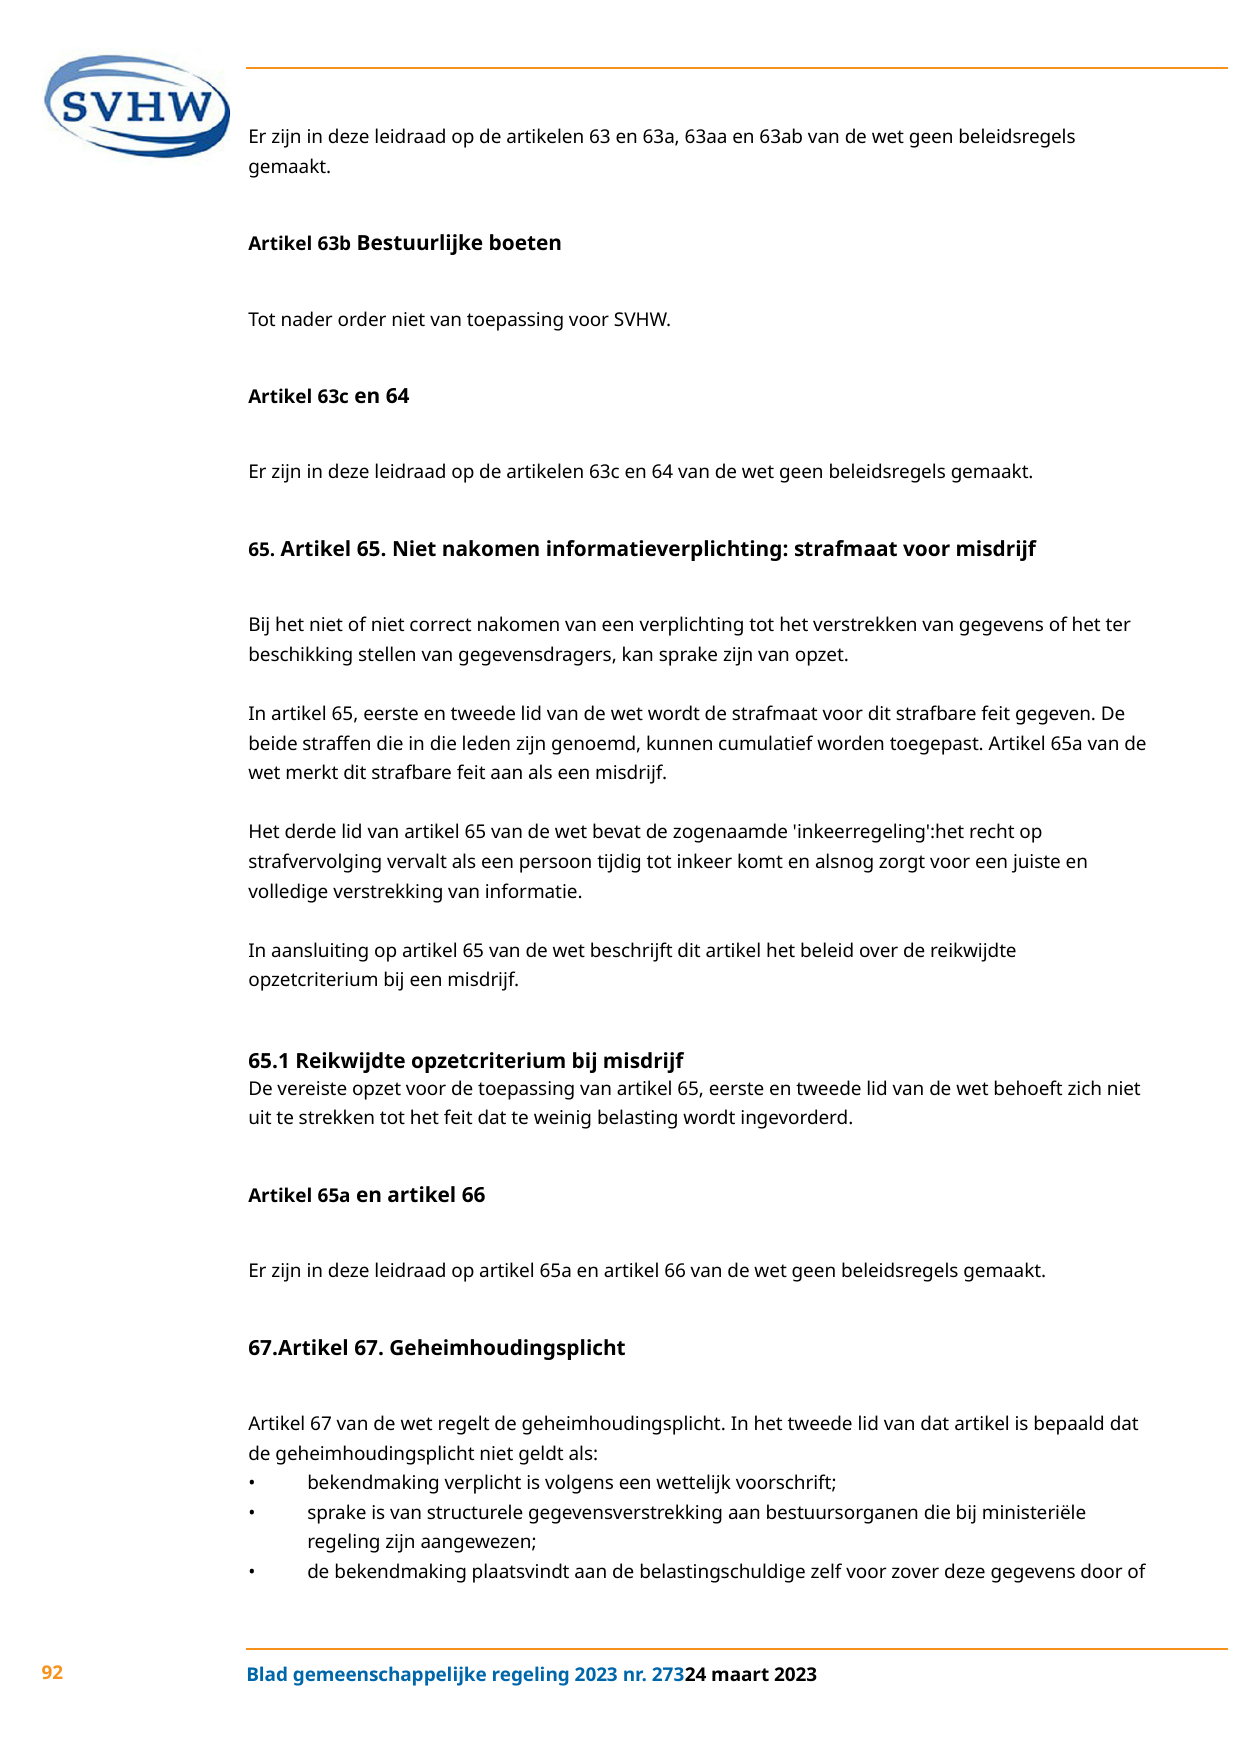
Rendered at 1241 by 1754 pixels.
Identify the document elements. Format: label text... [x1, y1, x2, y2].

list de bekendmaking plaatsvindt aan de belastingschuldige zelf voor zover deze gegevens door of [248, 1558, 1152, 1584]
text In aansluiting op artikel 65 van de wet beschrijft dit artikel het beleid over de reikwijdte opzetcriterium bij een misdrijf. [248, 937, 1152, 992]
text 65.1 Reikwijdte opzetcriterium bij misdrijf [248, 1047, 1152, 1075]
text In artikel 65, eerste en tweede lid van de wet wordt de strafmaat voor dit strafbare feit gegeven. De beide straffen die in die leden zijn genoemd, kunnen cumulatief worden toegepast. Artikel 65a van de wet merkt dit strafbare feit aan als een misdrijf. [248, 700, 1152, 785]
text Er zijn in deze leidraad op de artikelen 63 en 63a, 63aa en 63ab van de wet geen beleidsregels gemaakt. [248, 123, 1152, 178]
text Het derde lid van artikel 65 van de wet bevat de zogenaamde 'inkeerregeling':het recht op strafvervolging vervalt als een persoon tijdig tot inkeer komt en alsnog zorgt voor een juiste en volledige verstrekking van informatie. [248, 819, 1152, 903]
picture [41, 47, 231, 172]
text Er zijn in deze leidraad op artikel 65a en artikel 66 van de wet geen beleidsregels gemaakt. [248, 1257, 1152, 1283]
text 67.Artikel 67. Geheimhoudingsplicht [248, 1333, 1152, 1361]
text 65. Artikel 65. Niet nakomen informatieverplichting: strafmaat voor misdrijf [248, 534, 1152, 562]
list sprake is van structurele gegevensverstrekking aan bestuursorganen die bij ministeriële regeling zijn aangewezen; [248, 1499, 1152, 1554]
text Artikel 63c en 64 [248, 381, 1152, 409]
text Artikel 65a en artikel 66 [248, 1180, 1152, 1208]
text De vereiste opzet voor de toepassing van artikel 65, eerste en tweede lid van de wet behoeft zich niet uit te strekken tot het feit dat te weinig belasting wordt ingevorderd. [248, 1075, 1152, 1130]
text Er zijn in deze leidraad op de artikelen 63c en 64 van de wet geen beleidsregels gemaakt. [248, 459, 1152, 484]
text Artikel 63b Bestuurlijke boeten [248, 228, 1152, 256]
text Artikel 67 van de wet regelt de geheimhoudingsplicht. In het tweede lid van dat artikel is bepaald dat de geheimhoudingsplicht niet geldt als: [248, 1410, 1152, 1466]
text Bij het niet of niet correct nakomen van een verplichting tot het verstrekken van gegevens of het ter beschikking stellen van gegevensdragers, kan sprake zijn van opzet. [248, 612, 1152, 667]
list bekendmaking verplicht is volgens een wettelijk voorschrift; [248, 1469, 1152, 1495]
text Tot nader order niet van toepassing voor SVHW. [248, 306, 1152, 331]
